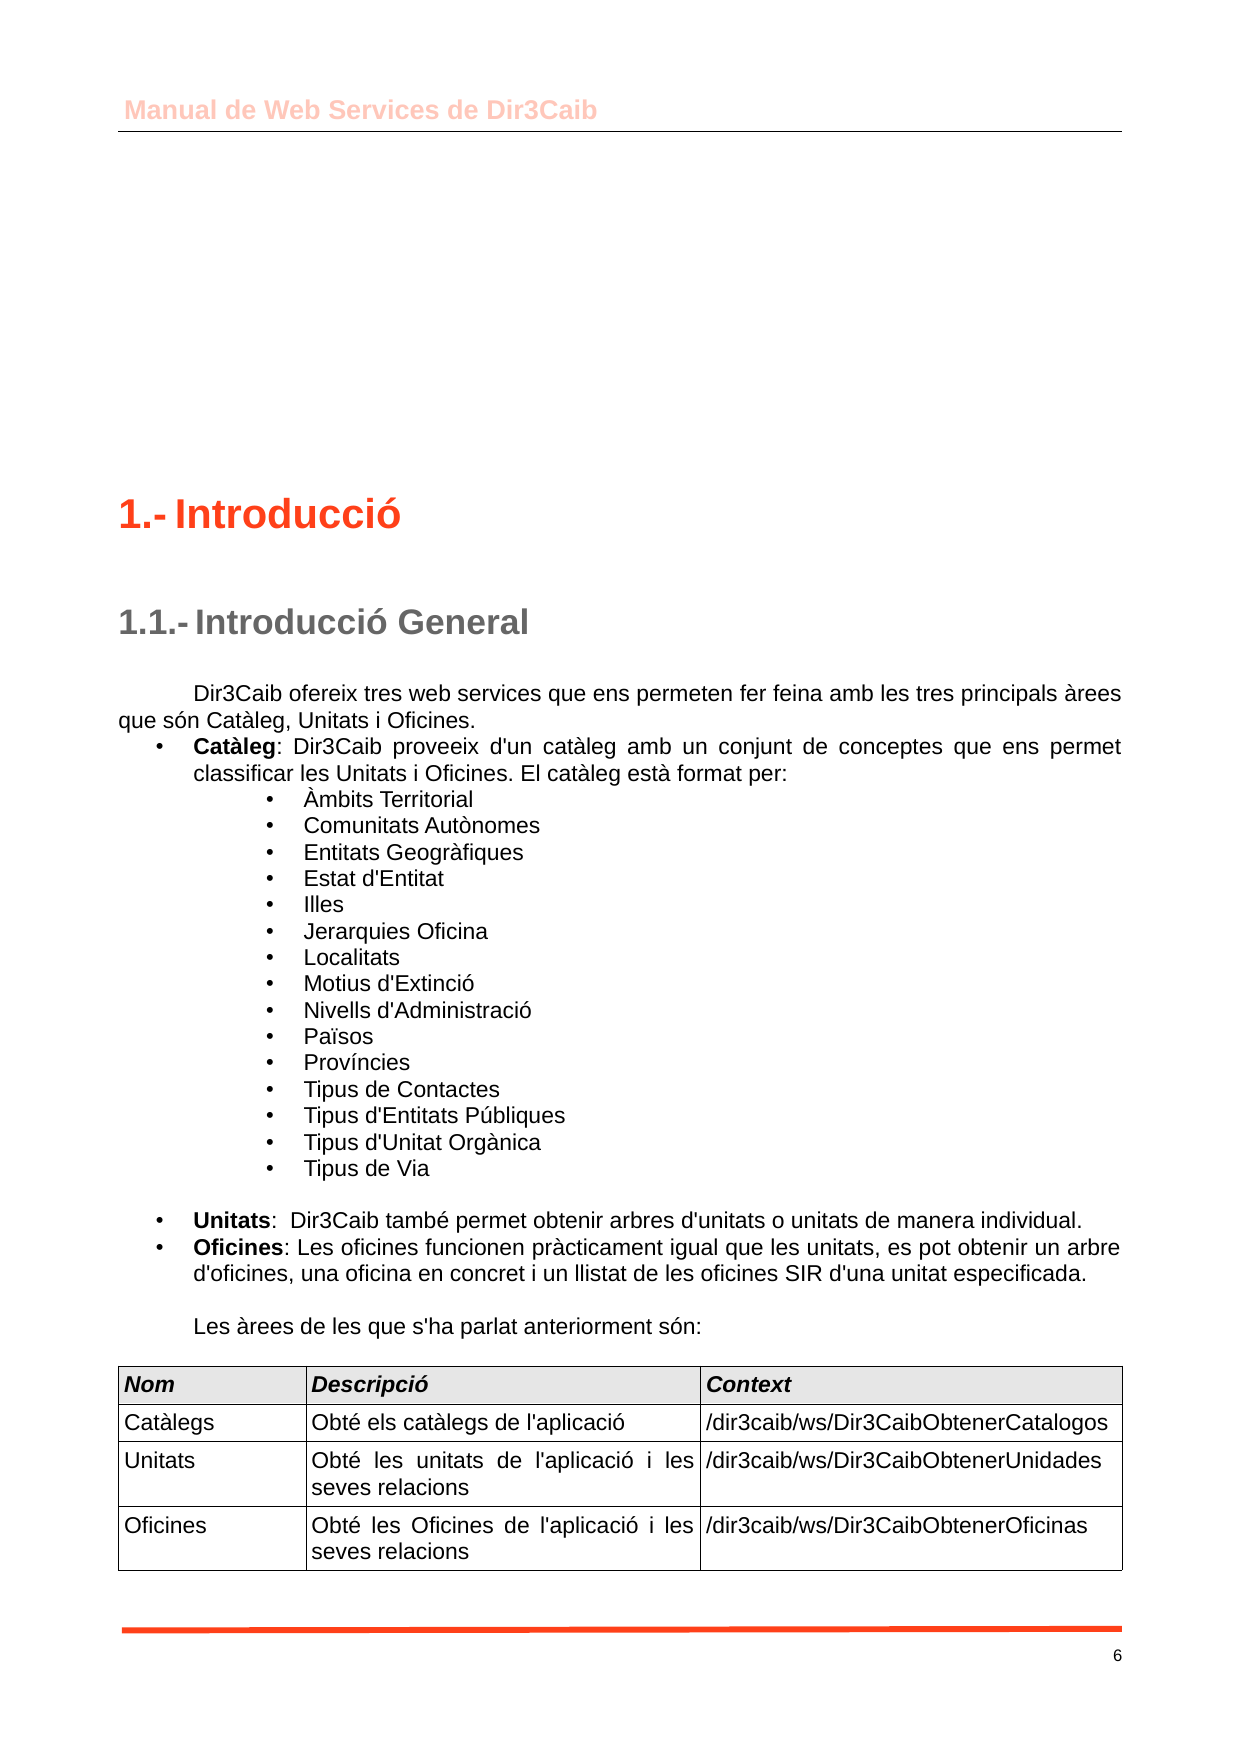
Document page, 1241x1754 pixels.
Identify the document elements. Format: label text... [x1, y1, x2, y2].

list Tipus d'Entitats Públiques [266, 1102, 1122, 1128]
list Nivells d'Administració [266, 997, 1122, 1023]
table_header Nom [119, 1367, 306, 1403]
list Països [266, 1023, 1122, 1049]
table_cell Catàlegs [119, 1405, 306, 1441]
table_cell Unitats [119, 1442, 306, 1506]
table_cell Oficines [119, 1507, 306, 1570]
list Oficines: Les oficines funcionen pràcticament igual que les unitats, es pot obtenir un arbre d'oficines, una oficina en concret i un llistat de les oficines SIR d'una unitat especificada. [156, 1234, 1122, 1287]
list Motius d'Extinció [266, 970, 1122, 997]
list Àmbits Territorial [266, 786, 1122, 812]
table_header Descripció [307, 1367, 700, 1403]
list Catàleg: Dir3Caib proveeix d'un catàleg amb un conjunt de conceptes que ens permet classificar les Unitats i Oficines. El catàleg està format per: [156, 733, 1122, 786]
list Províncies [266, 1049, 1122, 1076]
list Tipus de Via [266, 1155, 1122, 1181]
list Comunitats Autònomes [266, 812, 1122, 838]
table_cell /dir3caib/ws/Dir3CaibObtenerCatalogos [701, 1405, 1122, 1441]
text Les àrees de les que s'ha parlat anteriorment són: [118, 1313, 1122, 1339]
table_cell /dir3caib/ws/Dir3CaibObtenerUnidades [701, 1442, 1122, 1506]
list Unitats: Dir3Caib també permet obtenir arbres d'unitats o unitats de manera individual. [156, 1207, 1122, 1234]
list Entitats Geogràfiques [266, 838, 1122, 865]
table_header Context [701, 1367, 1122, 1403]
list Illes [266, 891, 1122, 918]
table_cell Obté les Oficines de l'aplicació i les seves relacions [307, 1507, 700, 1570]
subtitle Introducció [118, 489, 1122, 537]
subtitle Introducció General [118, 601, 1122, 642]
list Localitats [266, 944, 1122, 970]
table_cell Obté les unitats de l'aplicació i les seves relacions [307, 1442, 700, 1506]
list Tipus de Contactes [266, 1076, 1122, 1102]
text Dir3Caib ofereix tres web services que ens permeten fer feina amb les tres principals àrees que són Catàleg, Unitats i Oficines. [118, 680, 1122, 733]
list Estat d'Entitat [266, 865, 1122, 891]
table_cell /dir3caib/ws/Dir3CaibObtenerOficinas [701, 1507, 1122, 1570]
list Tipus d'Unitat Orgànica [266, 1128, 1122, 1155]
table_cell Obté els catàlegs de l'aplicació [307, 1405, 700, 1441]
list Jerarquies Oficina [266, 918, 1122, 944]
